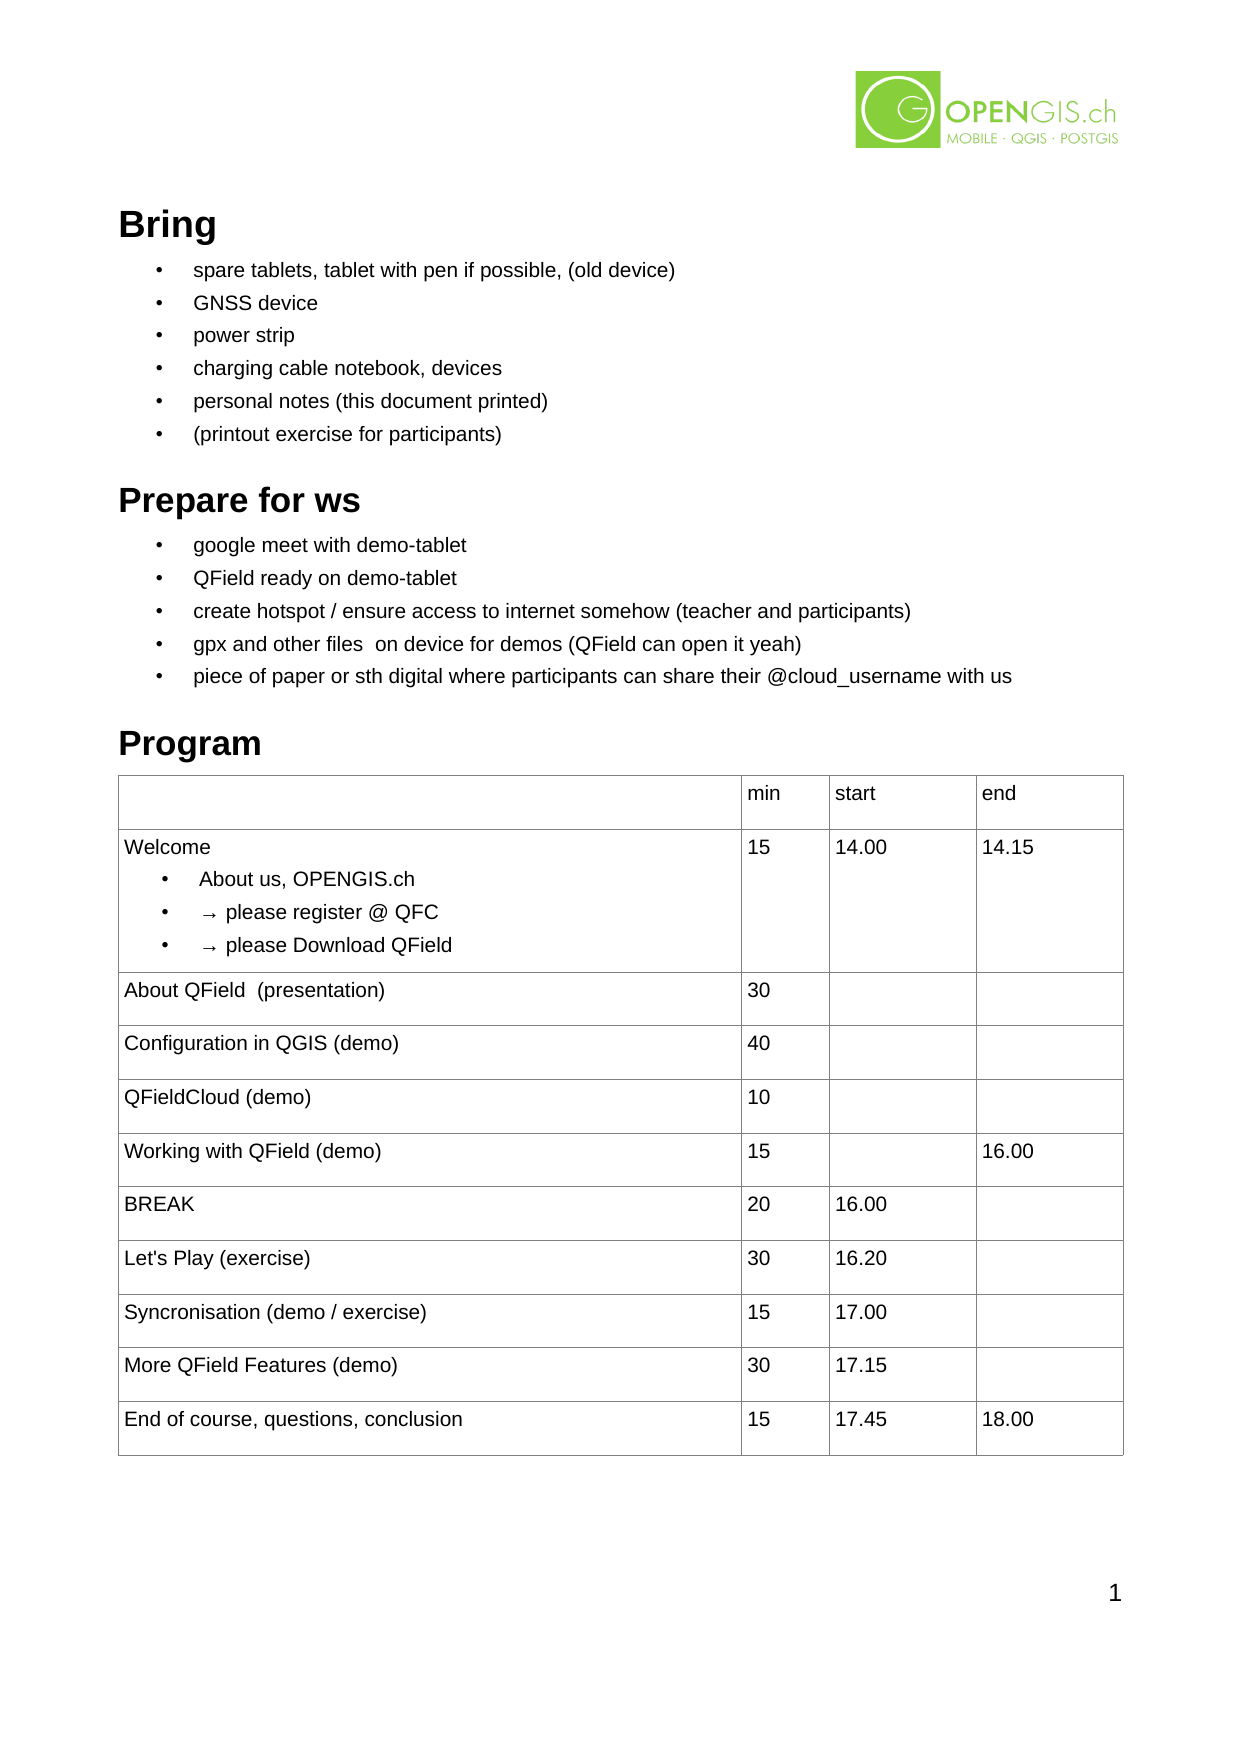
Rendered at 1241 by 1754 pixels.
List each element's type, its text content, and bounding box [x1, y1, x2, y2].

table_cell 18.00 [977, 1402, 1123, 1454]
table_cell 17.00 [830, 1295, 976, 1347]
table_cell QFieldCloud (demo) [119, 1080, 741, 1133]
table_cell [977, 1080, 1123, 1133]
list power strip [156, 323, 1122, 347]
table_cell Working with QField (demo) [119, 1134, 741, 1186]
list (printout exercise for participants) [156, 422, 1122, 446]
table_cell [830, 973, 976, 1025]
table_cell 15 [742, 1134, 829, 1186]
table_cell 40 [742, 1026, 829, 1079]
table_cell BREAK [119, 1187, 741, 1240]
list google meet with demo-tablet [156, 533, 1122, 557]
table_cell 30 [742, 973, 829, 1025]
table_cell [830, 1080, 976, 1133]
picture [855, 71, 1124, 148]
table_cell 14.15 [977, 830, 1123, 972]
table_header start [830, 776, 976, 829]
subtitle Prepare for ws [118, 480, 1122, 520]
table_cell [830, 1026, 976, 1079]
table_cell 30 [742, 1241, 829, 1294]
table_cell [977, 1187, 1123, 1240]
table_cell 16.20 [830, 1241, 976, 1294]
table_cell 10 [742, 1080, 829, 1133]
table_cell 15 [742, 1402, 829, 1454]
table_cell Welcome About us, OPENGIS.ch → please register @ QFC → please Download QField [119, 830, 741, 972]
list spare tablets, tablet with pen if possible, (old device) [156, 257, 1122, 282]
list gpx and other files on device for demos (QField can open it yeah) [156, 631, 1122, 656]
table_cell Let's Play (exercise) [119, 1241, 741, 1294]
table_cell [977, 1348, 1123, 1401]
table_cell About QField (presentation) [119, 973, 741, 1025]
table_cell [977, 973, 1123, 1025]
table_cell 20 [742, 1187, 829, 1240]
list personal notes (this document printed) [156, 389, 1122, 413]
table_cell 30 [742, 1348, 829, 1401]
table_header min [742, 776, 829, 829]
list charging cable notebook, devices [156, 356, 1122, 380]
table_cell [977, 1241, 1123, 1294]
list QField ready on demo-tablet [156, 566, 1122, 590]
list GNSS device [156, 290, 1122, 314]
table_cell [977, 1026, 1123, 1079]
table_header end [977, 776, 1123, 829]
list create hotspot / ensure access to internet somehow (teacher and participants) [156, 598, 1122, 623]
table_cell 16.00 [977, 1134, 1123, 1186]
table_cell 15 [742, 1295, 829, 1347]
table_cell 14.00 [830, 830, 976, 972]
table_cell 15 [742, 830, 829, 972]
table_cell End of course, questions, conclusion [119, 1402, 741, 1454]
table_cell [977, 1295, 1123, 1347]
table_header [119, 776, 741, 829]
subtitle Bring [118, 201, 1122, 245]
table_cell 17.15 [830, 1348, 976, 1401]
table_cell 17.45 [830, 1402, 976, 1454]
table_cell Configuration in QGIS (demo) [119, 1026, 741, 1079]
table_cell More QField Features (demo) [119, 1348, 741, 1401]
table_cell Syncronisation (demo / exercise) [119, 1295, 741, 1347]
subtitle Program [118, 722, 1122, 762]
list piece of paper or sth digital where participants can share their @cloud_username with us [156, 664, 1122, 688]
table_cell [830, 1134, 976, 1186]
table_cell 16.00 [830, 1187, 976, 1240]
